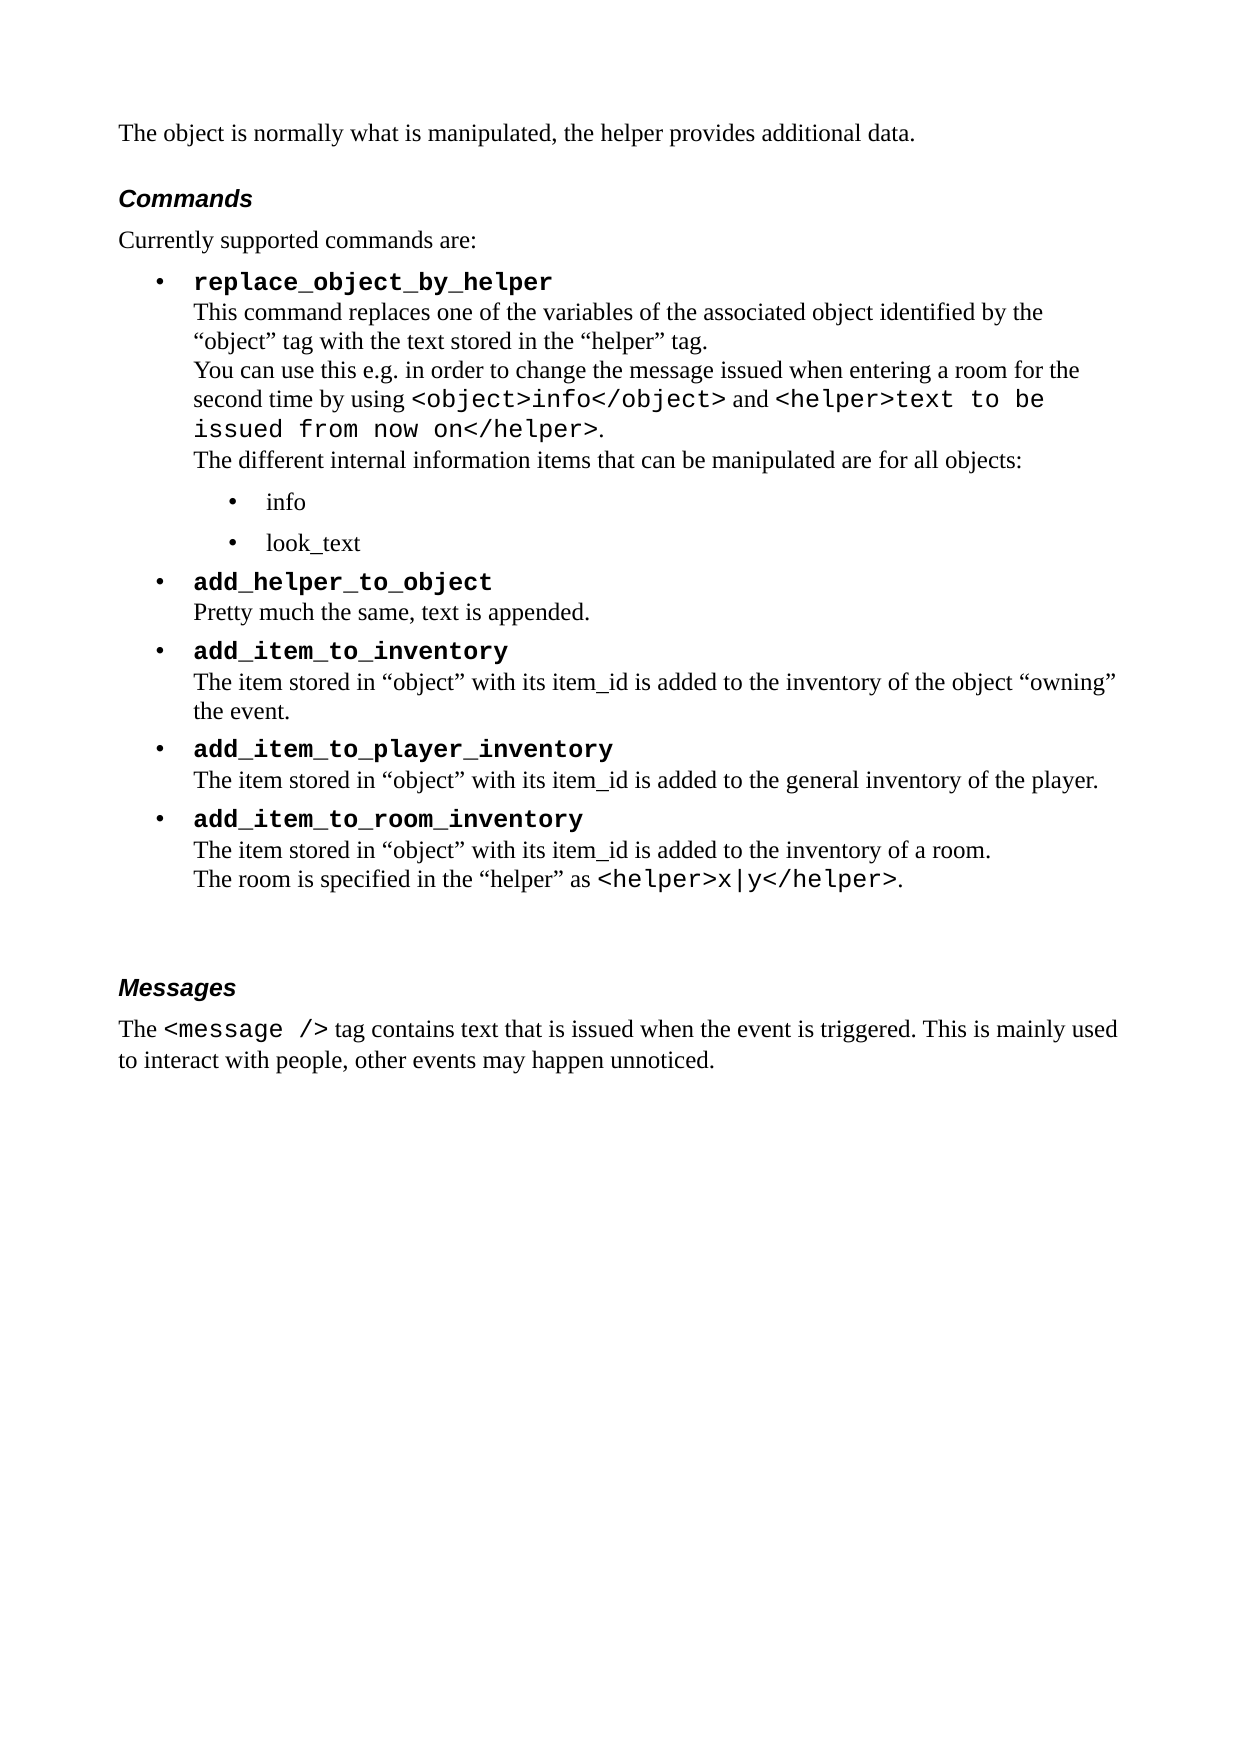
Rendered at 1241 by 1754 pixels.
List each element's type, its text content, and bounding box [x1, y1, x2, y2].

subtitle Commands [118, 184, 1122, 213]
list replace_object_by_helper This command replaces one of the variables of the associated object identified by the “object” tag with the text stored in the “helper” tag. You can use this e.g. in order to change the message issued when entering a room for the second time by using <object>info</object> and <helper>text to be issued from now on</helper>. The different internal information items that can be manipulated are for all objects: [156, 267, 1122, 474]
text The <message /> tag contains text that is issued when the event is triggered. This is mainly used to interact with people, other events may happen unnoticed. [118, 1014, 1122, 1074]
list info [228, 487, 1122, 515]
list add_item_to_inventory The item stored in “object” with its item_id is added to the inventory of the object “owning” the event. [156, 639, 1122, 724]
list add_item_to_player_inventory The item stored in “object” with its item_id is added to the general inventory of the player. [156, 737, 1122, 794]
list add_item_to_room_inventory The item stored in “object” with its item_id is added to the inventory of a room. The room is specified in the “helper” as <helper>x|y</helper>. [156, 807, 1122, 894]
text Currently supported commands are: [118, 225, 1122, 254]
list add_helper_to_object Pretty much the same, text is appended. [156, 569, 1122, 626]
text The object is normally what is manipulated, the helper provides additional data. [118, 118, 1122, 147]
subtitle Messages [118, 973, 1122, 1002]
list look_text [228, 528, 1122, 557]
